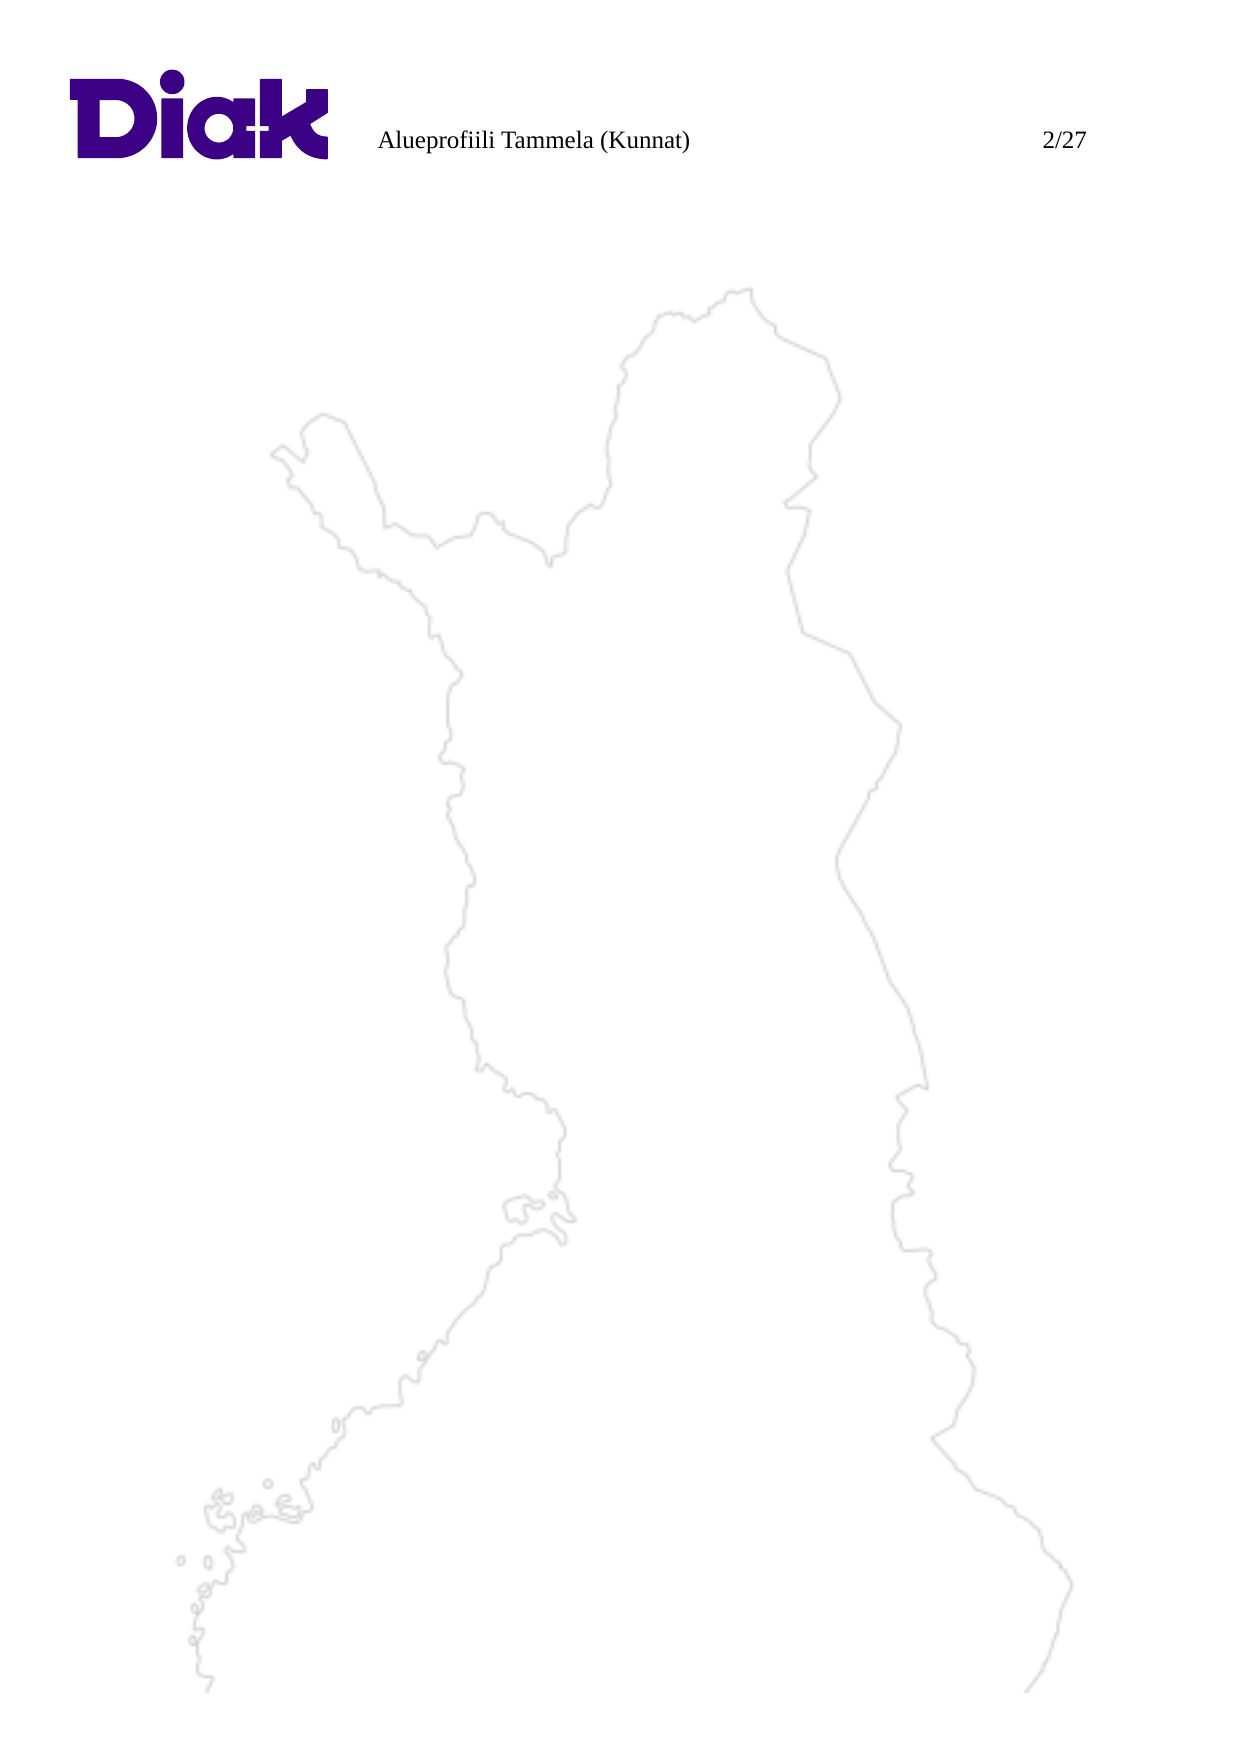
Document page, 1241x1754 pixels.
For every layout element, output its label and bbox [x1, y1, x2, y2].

picture [61, 196, 1179, 1693]
